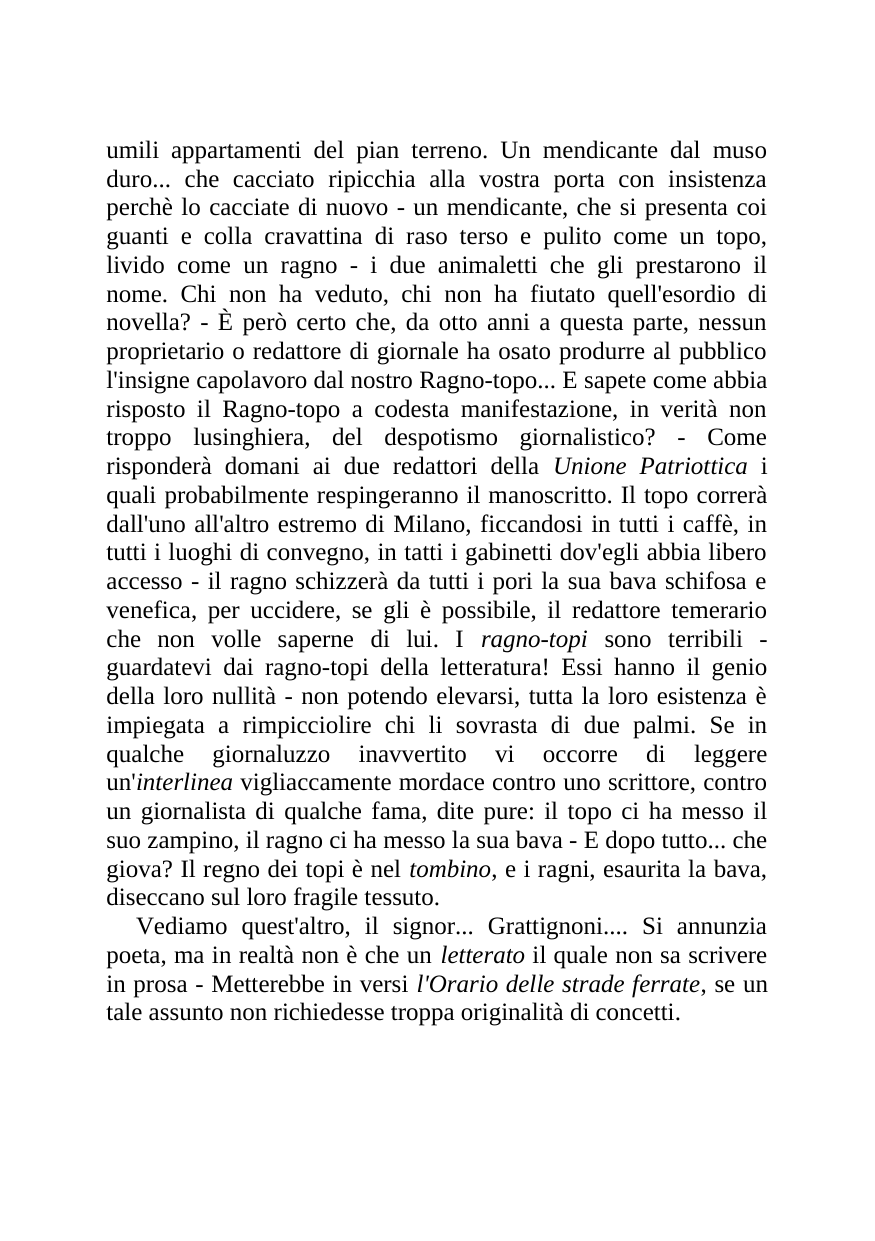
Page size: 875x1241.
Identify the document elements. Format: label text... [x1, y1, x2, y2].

text Vediamo quest'altro, il signor... Grattignoni.... Si annunzia poeta, ma in realtà non è che un letterato il quale non sa scrivere in prosa - Metterebbe in versi l'Orario delle strade ferrate, se un tale assunto non richiedesse troppa originalità di concetti. [106, 911, 768, 1026]
text umili appartamenti del pian terreno. Un mendicante dal muso duro... che cacciato ripicchia alla vostra porta con insistenza perchè lo cacciate di nuovo - un mendicante, che si presenta coi guanti e colla cravattina di raso terso e pulito come un topo, livido come un ragno - i due animaletti che gli prestarono il nome. Chi non ha veduto, chi non ha fiutato quell'esordio di novella? - È però certo che, da otto anni a questa parte, nessun proprietario o redattore di giornale ha osato produrre al pubblico l'insigne capolavoro dal nostro Ragno-topo... E sapete come abbia risposto il Ragno-topo a codesta manifestazione, in verità non troppo lusinghiera, del despotismo giornalistico? - Come risponderà domani ai due redattori della Unione Patriottica i quali probabilmente respingeranno il manoscritto. Il topo correrà dall'uno all'altro estremo di Milano, ficcandosi in tutti i caffè, in tutti i luoghi di convegno, in tatti i gabinetti dov'egli abbia libero accesso - il ragno schizzerà da tutti i pori la sua bava schifosa e venefica, per uccidere, se gli è possibile, il redattore temerario che non volle saperne di lui. I ragno-topi sono terribili - guardatevi dai ragno-topi della letteratura! Essi hanno il genio della loro nullità - non potendo elevarsi, tutta la loro esistenza è impiegata a rimpicciolire chi li sovrasta di due palmi. Se in qualche giornaluzzo inavvertito vi occorre di leggere un'interlinea vigliaccamente mordace contro uno scrittore, contro un giornalista di qualche fama, dite pure: il topo ci ha messo il suo zampino, il ragno ci ha messo la sua bava - E dopo tutto... che giova? Il regno dei topi è nel tombino, e i ragni, esaurita la bava, diseccano sul loro fragile tessuto. [106, 135, 768, 911]
